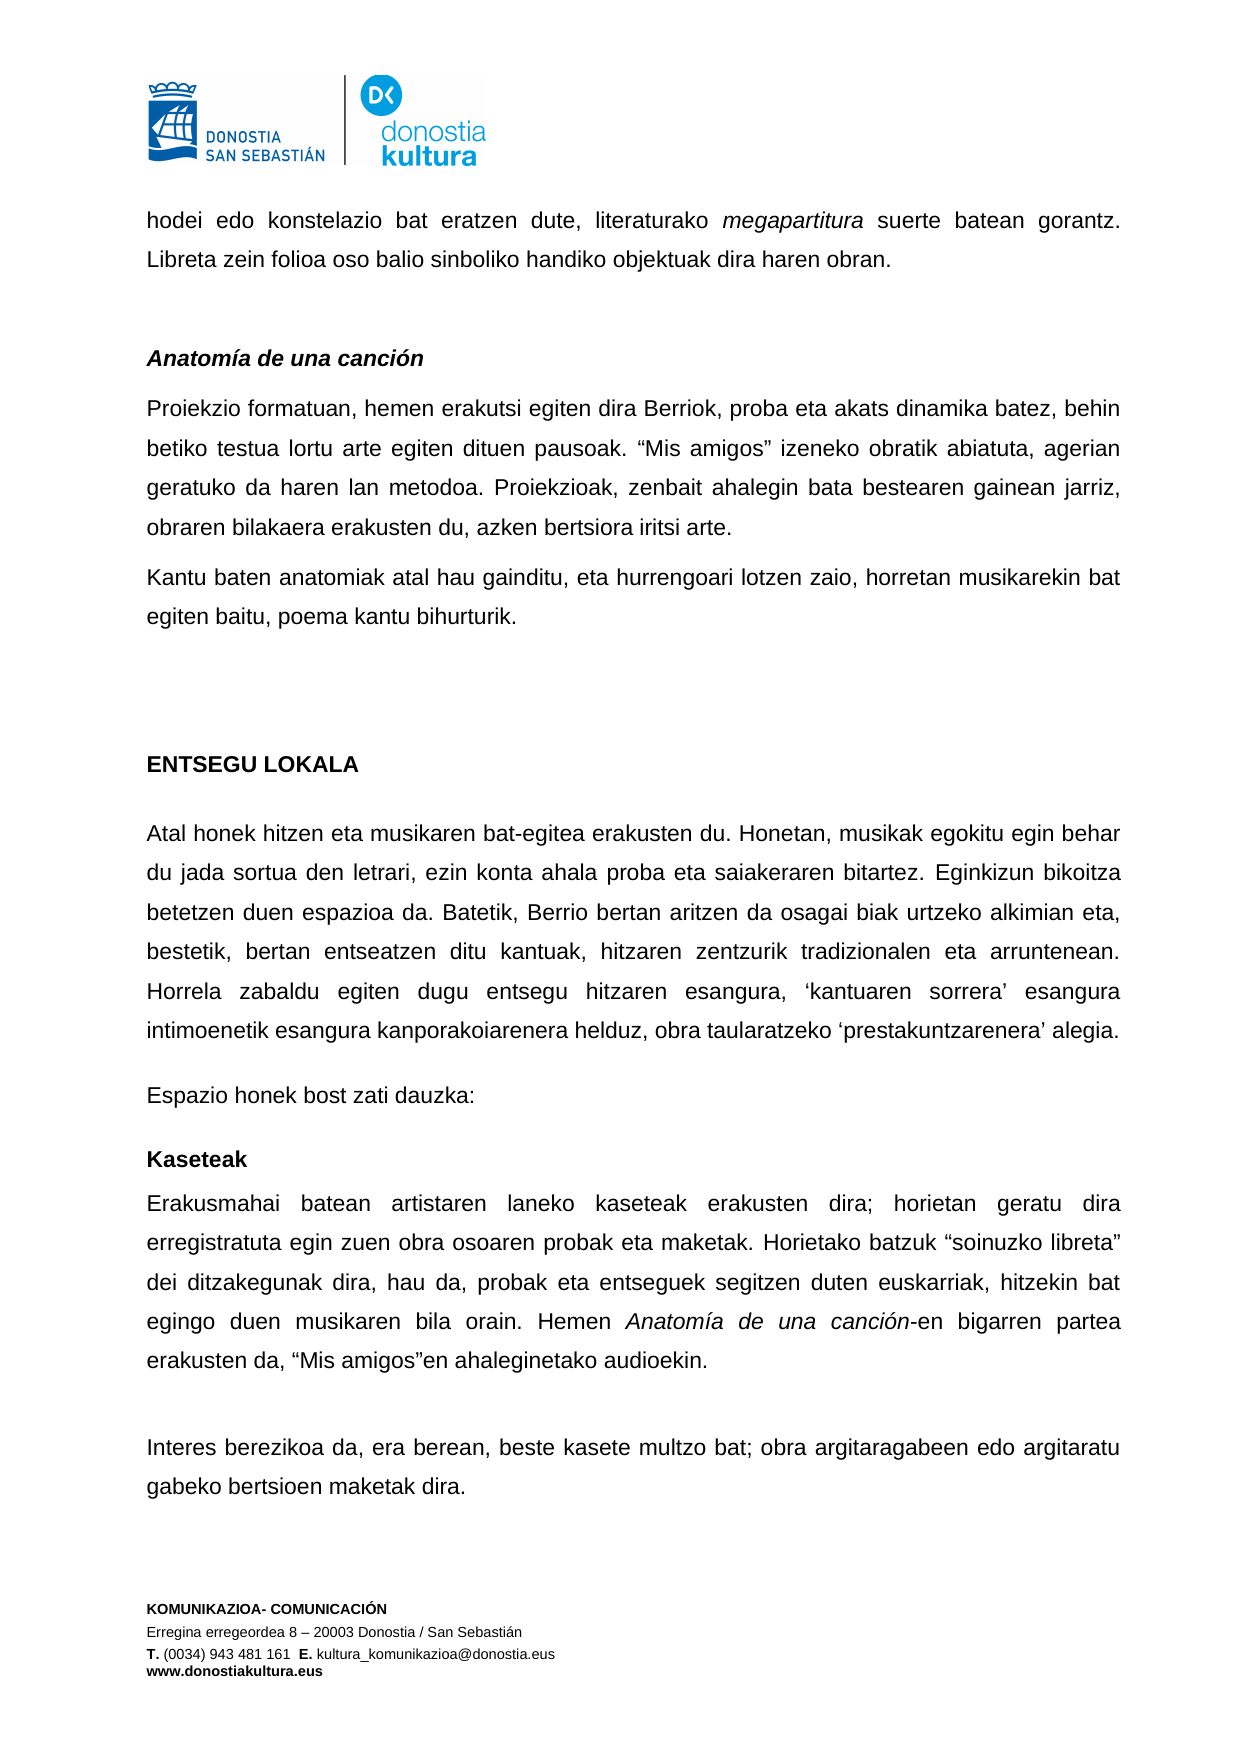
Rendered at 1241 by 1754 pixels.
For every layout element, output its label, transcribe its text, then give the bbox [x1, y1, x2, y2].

text Erakusmahai batean artistaren laneko kaseteak erakusten dira; horietan geratu dira erregistratuta egin zuen obra osoaren probak eta maketak. Horietako batzuk “soinuzko libreta” dei ditzakegunak dira, hau da, probak eta entseguek segitzen duten euskarriak, hitzekin bat egingo duen musikaren bila orain. Hemen Anatomía de una canción-en bigarren partea erakusten da, “Mis amigos”en ahaleginetako audioekin. [146, 1189, 1121, 1374]
text Atal honek hitzen eta musikaren bat-egitea erakusten du. Honetan, musikak egokitu egin behar du jada sortua den letrari, ezin konta ahala proba eta saiakeraren bitartez. Eginkizun bikoitza betetzen duen espazioa da. Batetik, Berrio bertan aritzen da osagai biak urtzeko alkimian eta, bestetik, bertan entseatzen ditu kantuak, hitzaren zentzurik tradizionalen eta arruntenean. Horrela zabaldu egiten dugu entsegu hitzaren esangura, ‘kantuaren sorrera’ esangura intimoenetik esangura kanporakoiarenera helduz, obra taularatzeko ‘prestakuntzarenera’ alegia. [146, 820, 1121, 1044]
text Kantu baten anatomiak atal hau gainditu, eta hurrengoari lotzen zaio, horretan musikarekin bat egiten baitu, poema kantu bihurturik. [146, 563, 1121, 629]
picture [370, 87, 382, 103]
text ENTSEGU LOKALA [146, 751, 1121, 778]
picture [148, 75, 486, 166]
text Kaseteak [146, 1146, 1121, 1173]
text hodei edo konstelazio bat eratzen dute, literaturako megapartitura suerte batean gorantz. Libreta zein folioa oso balio sinboliko handiko objektuak dira haren obran. [146, 207, 1121, 273]
text Anatomía de una canción [146, 345, 1121, 372]
picture [386, 87, 392, 103]
text Interes berezikoa da, era berean, beste kasete multzo bat; obra argitaragabeen edo argitaratu gabeko bertsioen maketak dira. [146, 1434, 1121, 1500]
text Proiekzio formatuan, hemen erakutsi egiten dira Berriok, proba eta akats dinamika batez, behin betiko testua lortu arte egiten dituen pausoak. “Mis amigos” izeneko obratik abiatuta, agerian geratuko da haren lan metodoa. Proiekzioak, zenbait ahalegin bata bestearen gainean jarriz, obraren bilakaera erakusten du, azken bertsiora iritsi arte. [146, 395, 1121, 540]
text Espazio honek bost zati dauzka: [146, 1082, 1121, 1108]
